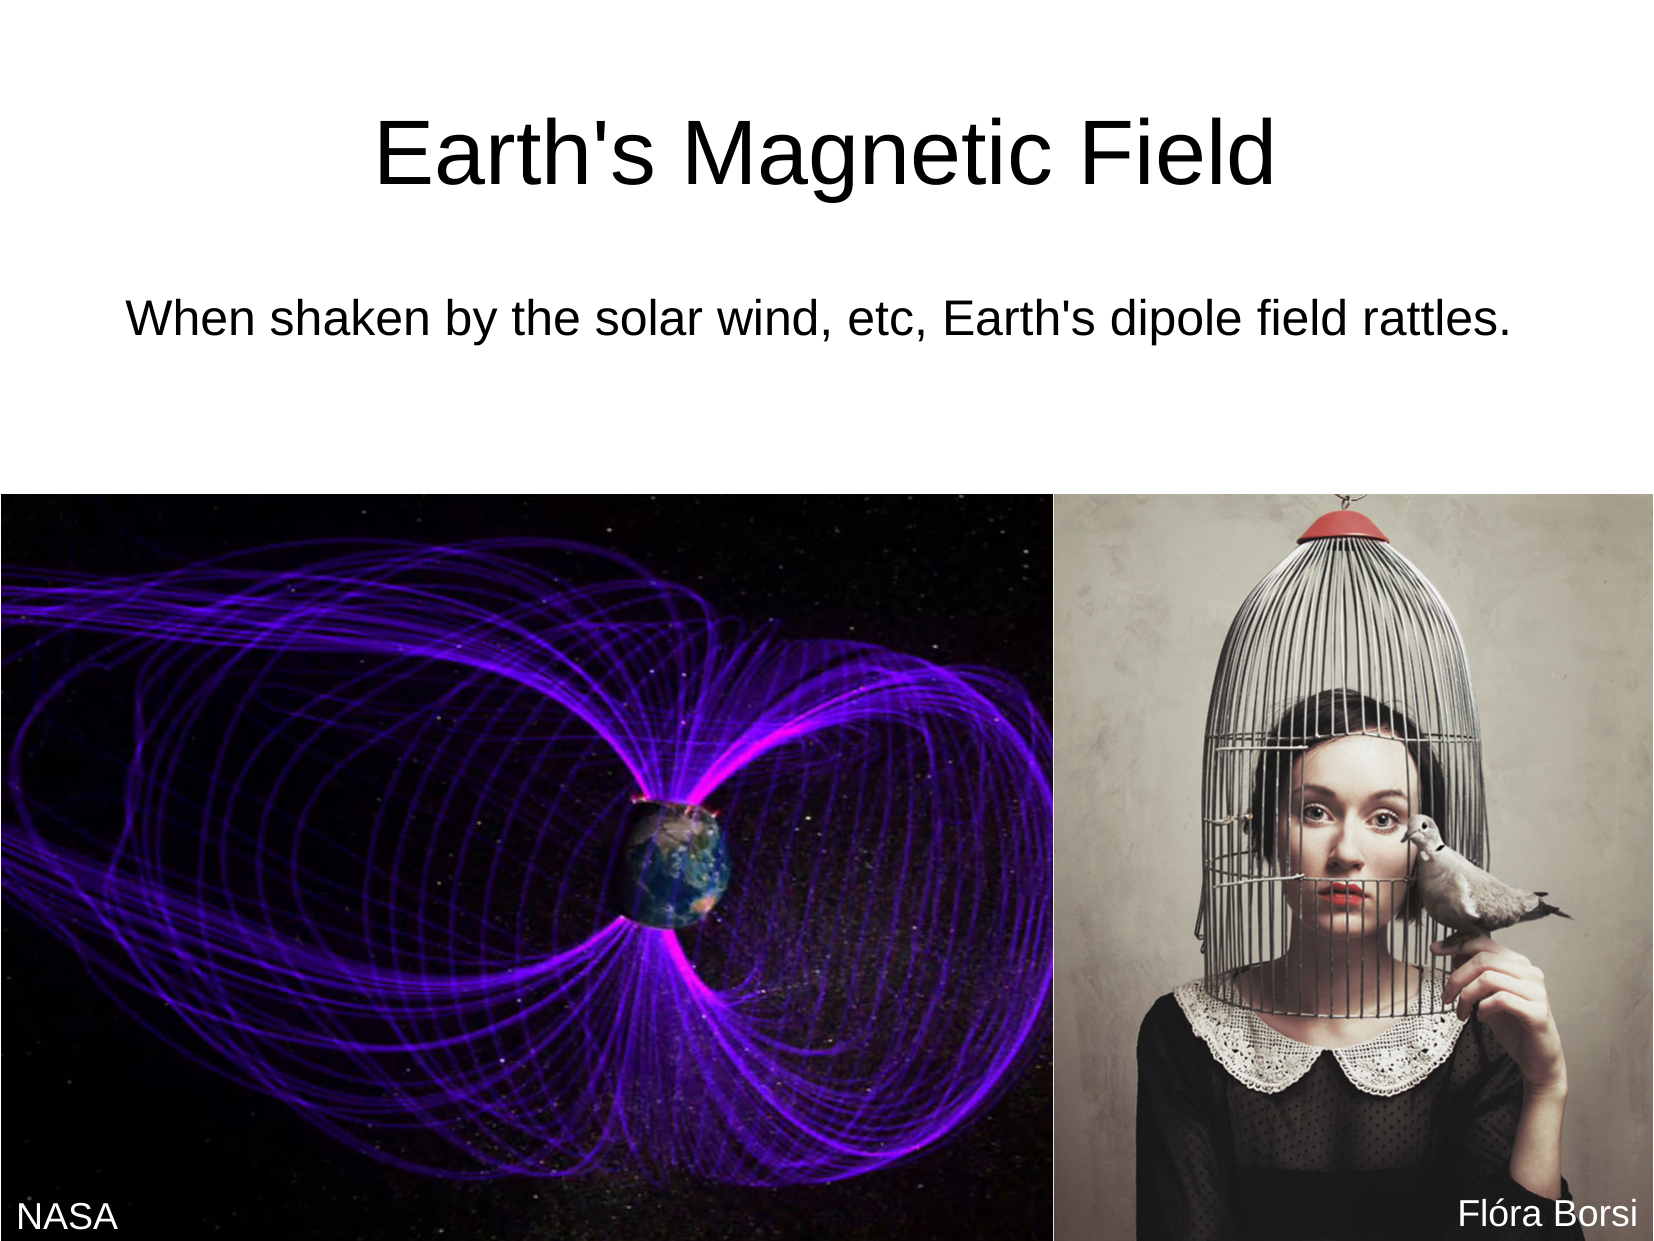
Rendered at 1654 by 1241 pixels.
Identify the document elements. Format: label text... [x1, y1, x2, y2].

list When shaken by the solar wind, etc, Earth's dipole field rattles. [82, 290, 1571, 1010]
title Earth's Magnetic Field [82, 49, 1571, 257]
picture [0, 0, 1654, 1241]
